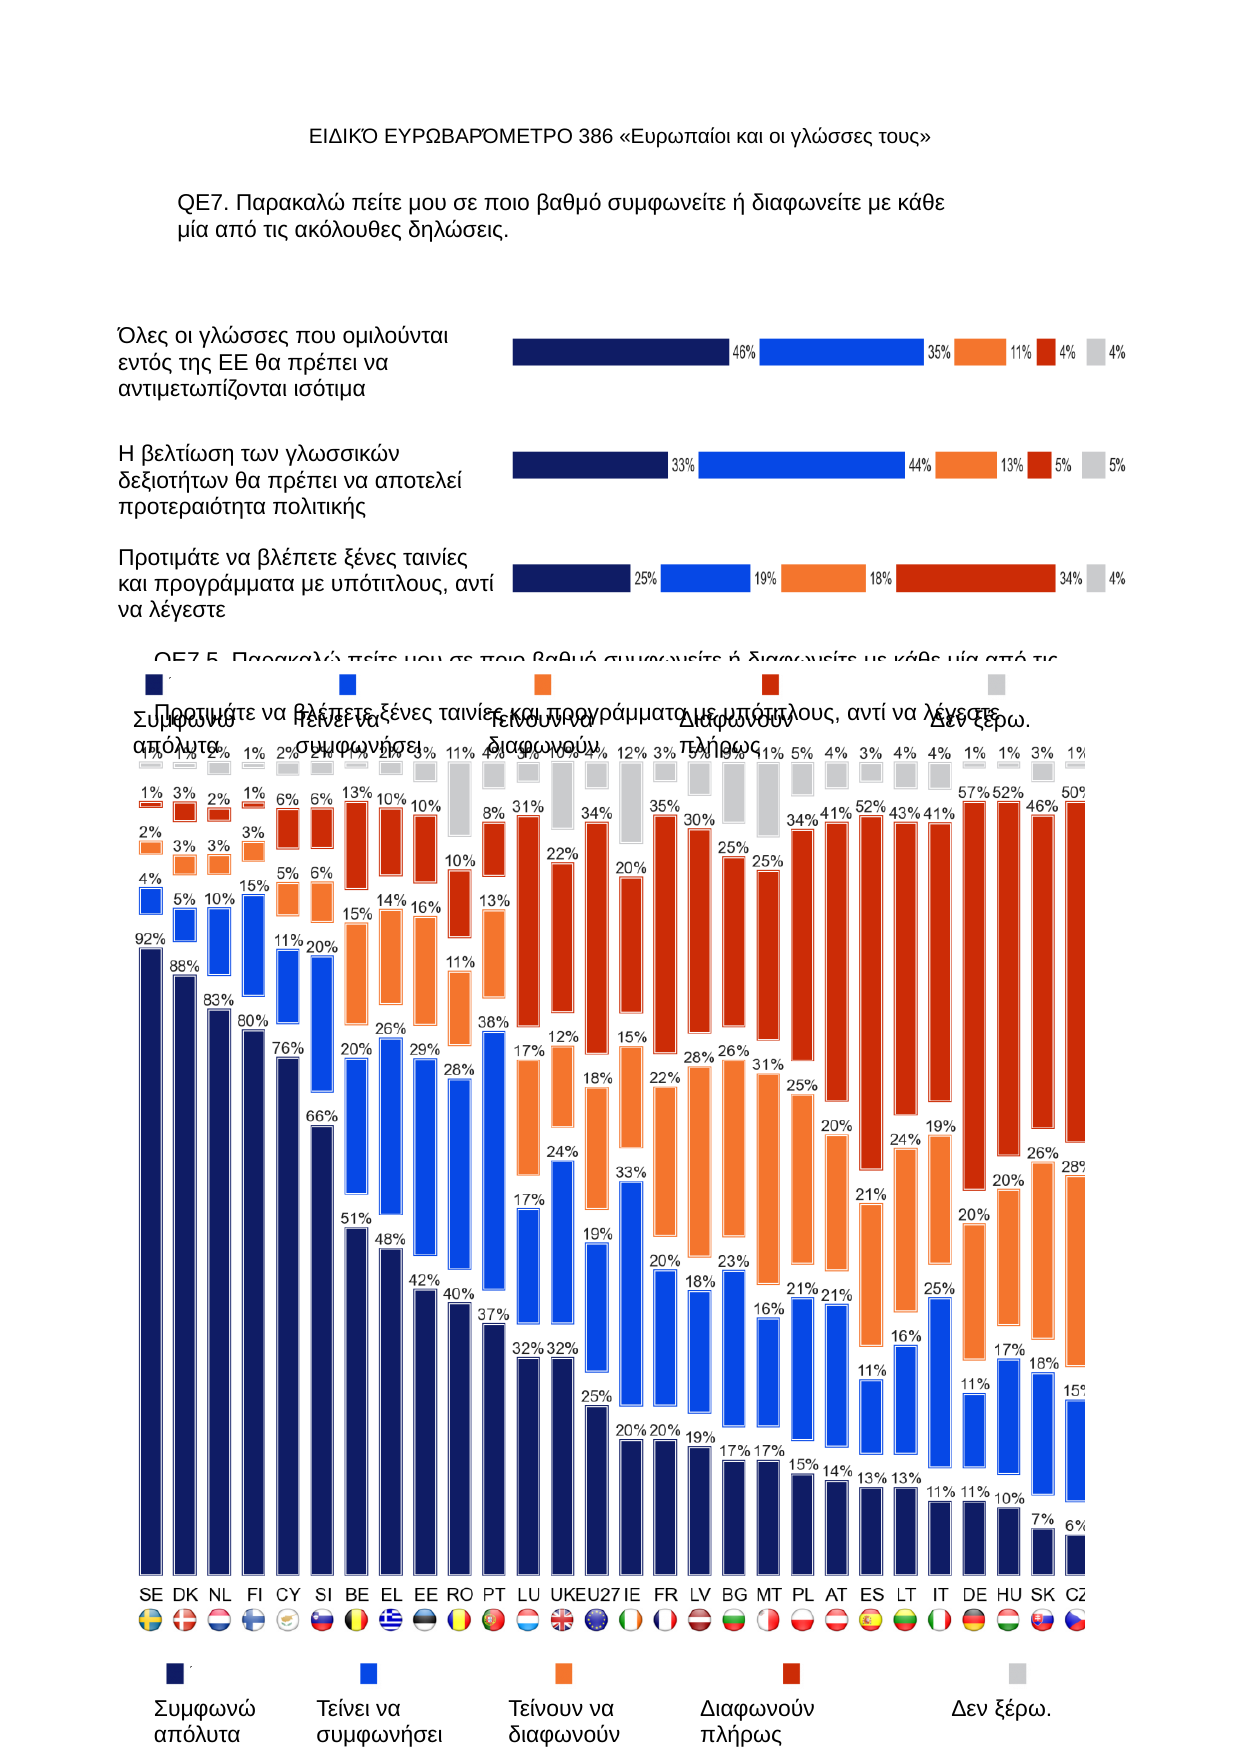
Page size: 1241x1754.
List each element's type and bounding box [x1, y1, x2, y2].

picture [153, 1650, 1129, 1690]
picture [502, 307, 1137, 618]
picture [118, 733, 1085, 1636]
picture [132, 661, 1108, 701]
